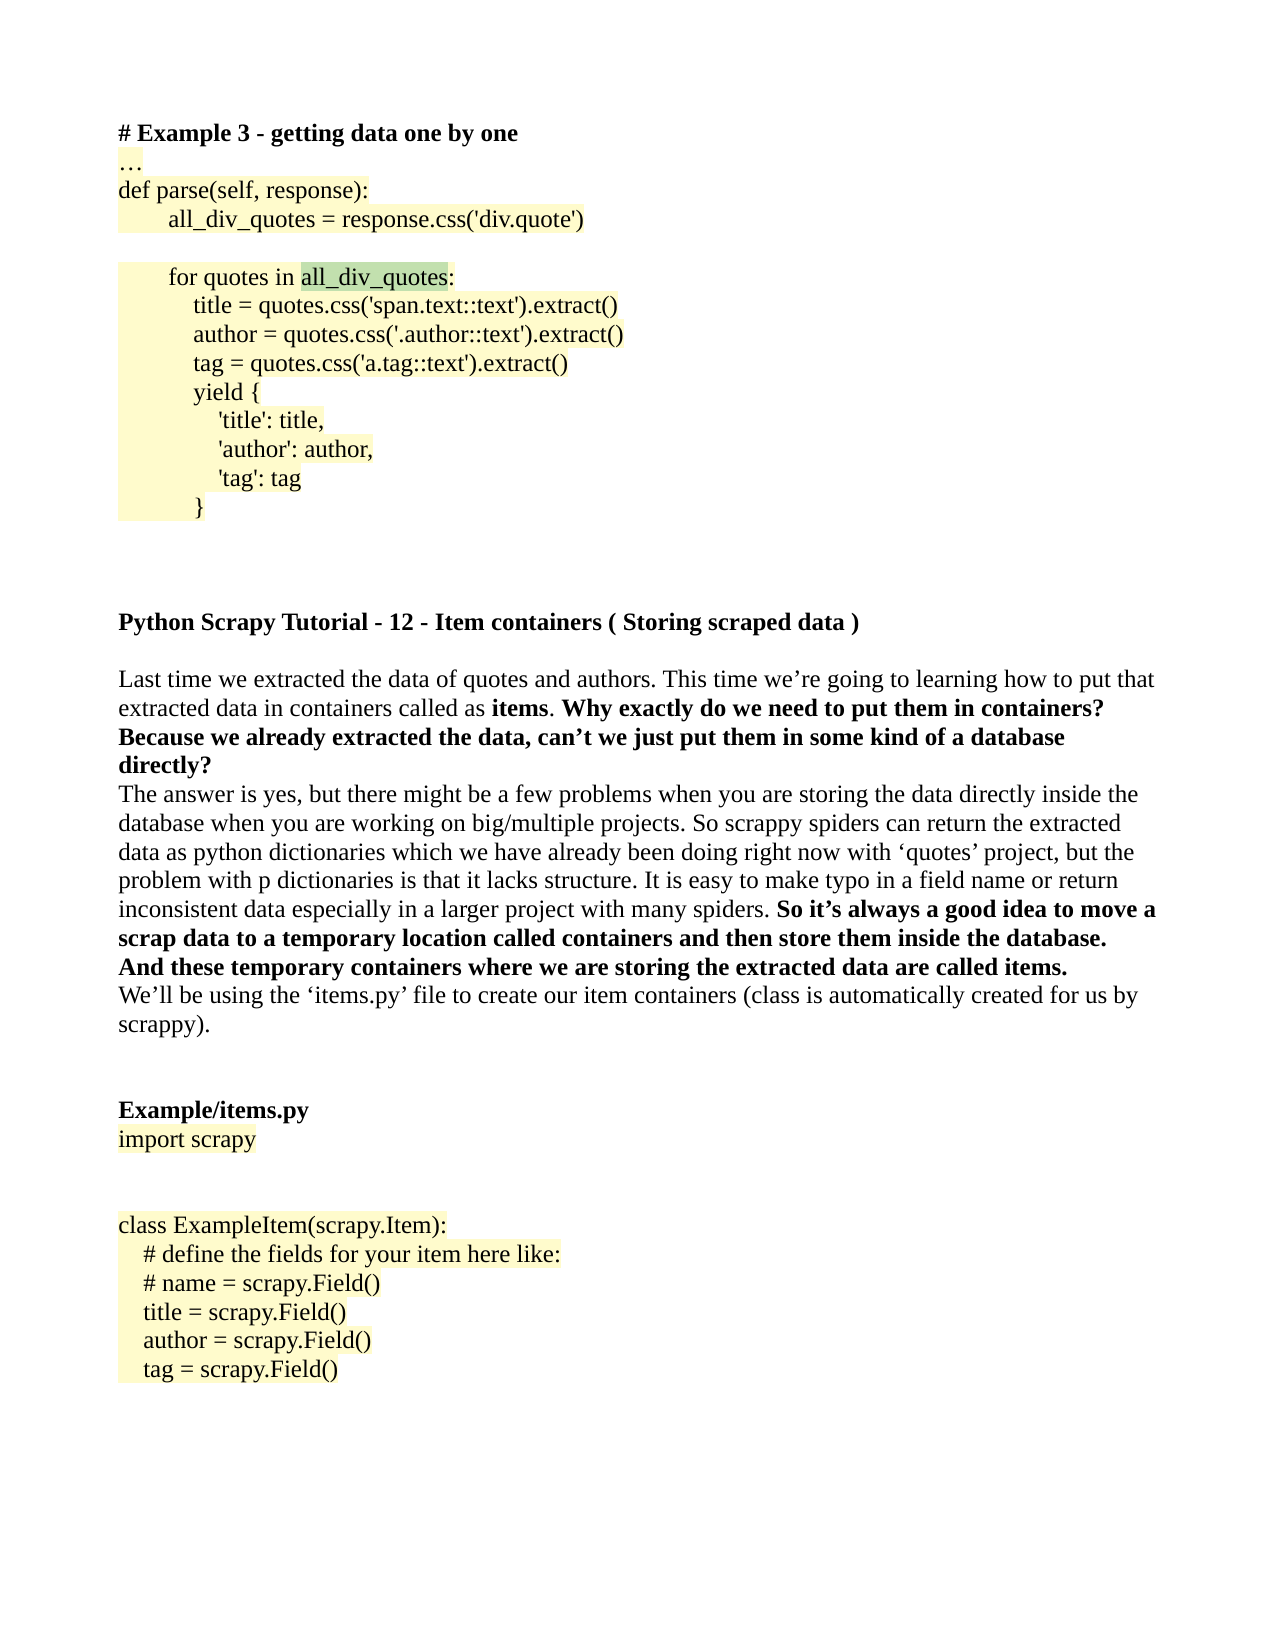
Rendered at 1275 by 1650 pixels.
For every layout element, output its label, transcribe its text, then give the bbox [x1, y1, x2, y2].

text # define the fields for your item here like: [118, 1239, 1157, 1268]
text tag = quotes.css('a.tag::text').extract() [118, 348, 1157, 377]
text author = quotes.css('.author::text').extract() [118, 319, 1157, 348]
text Example/items.py [118, 1096, 1157, 1124]
text title = scrapy.Field() [118, 1297, 1157, 1326]
text # Example 3 - getting data one by one [118, 118, 1157, 147]
text Python Scrapy Tutorial - 12 - Item containers ( Storing scraped data ) [118, 607, 1157, 636]
text author = scrapy.Field() [118, 1326, 1157, 1354]
text We’ll be using the ‘items.py’ file to create our item containers (class is automatically created for us by scrappy). [118, 981, 1157, 1038]
text … [118, 147, 1157, 176]
text } [118, 492, 1157, 521]
text The answer is yes, but there might be a few problems when you are storing the data directly inside the database when you are working on big/multiple projects. So scrappy spiders can return the extracted data as python dictionaries which we have already been doing right now with ‘quotes’ project, but the problem with p dictionaries is that it lacks structure. It is easy to make typo in a field name or return inconsistent data especially in a larger project with many spiders. So it’s always a good idea to move a scrap data to a temporary location called containers and then store them inside the database. And these temporary containers where we are storing the extracted data are called items. [118, 779, 1157, 981]
text class ExampleItem(scrapy.Item): [118, 1211, 1157, 1239]
text yield { [118, 377, 1157, 406]
text for quotes in all_div_quotes: [118, 262, 1157, 291]
text Last time we extracted the data of quotes and authors. This time we’re going to learning how to put that extracted data in containers called as items. Why exactly do we need to put them in containers? Because we already extracted the data, can’t we just put them in some kind of a database directly? [118, 664, 1157, 779]
text title = quotes.css('span.text::text').extract() [118, 291, 1157, 319]
text def parse(self, response): [118, 176, 1157, 204]
text all_div_quotes = response.css('div.quote') [118, 204, 1157, 233]
text tag = scrapy.Field() [118, 1354, 1157, 1383]
text # name = scrapy.Field() [118, 1268, 1157, 1297]
text import scrapy [118, 1124, 1157, 1153]
text 'author': author, [118, 434, 1157, 463]
text 'title': title, [118, 406, 1157, 434]
text 'tag': tag [118, 463, 1157, 492]
